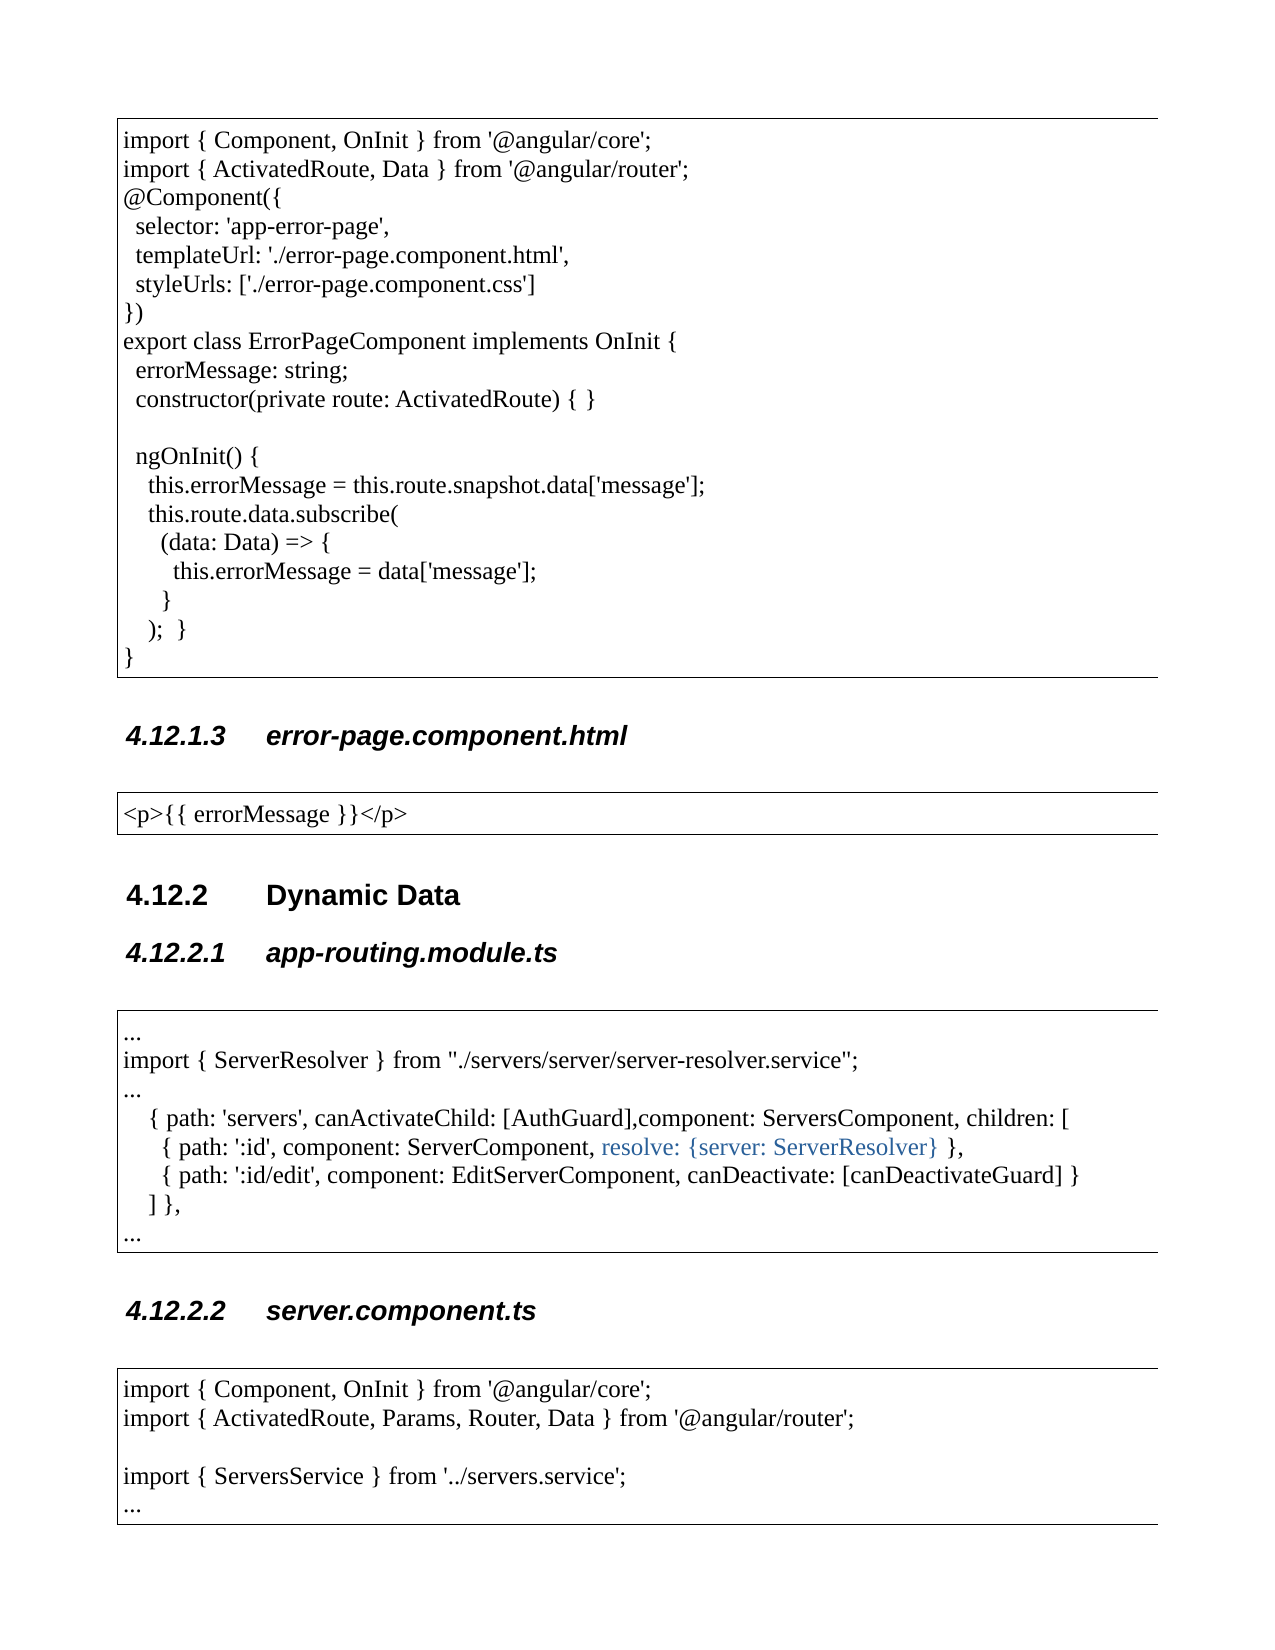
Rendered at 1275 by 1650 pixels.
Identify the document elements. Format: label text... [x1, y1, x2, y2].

subtitle error-page.component.html [118, 719, 1157, 751]
subtitle server.component.ts [118, 1294, 1157, 1326]
table_header import { Component, OnInit } from '@angular/core'; import { ActivatedRoute, Data } from '@angular/router'; @Component({ selector: 'app-error-page', templateUrl: './error-page.component.html', styleUrls: ['./error-page.component.css'] }) export class ErrorPageComponent implements OnInit { errorMessage: string; constructor(private route: ActivatedRoute) { } ngOnInit() { this.errorMessage = this.route.snapshot.data['message']; this.route.data.subscribe( (data: Data) => { this.errorMessage = data['message']; } ); } } [118, 119, 1158, 677]
table_header ... import { ServerResolver } from "./servers/server/server-resolver.service"; ... { path: 'servers', canActivateChild: [AuthGuard],component: ServersComponent, children: [ { path: ':id', component: ServerComponent, resolve: {server: ServerResolver} }, { path: ':id/edit', component: EditServerComponent, canDeactivate: [canDeactivateGuard] } ] }, ... [118, 1011, 1158, 1252]
table_header import { Component, OnInit } from '@angular/core'; import { ActivatedRoute, Params, Router, Data } from '@angular/router'; import { ServersService } from '../servers.service'; ... [118, 1369, 1158, 1524]
table_header <p>{{ errorMessage }}</p> [118, 793, 1158, 833]
subtitle Dynamic Data [118, 878, 1157, 912]
subtitle app-routing.module.ts [118, 937, 1157, 968]
